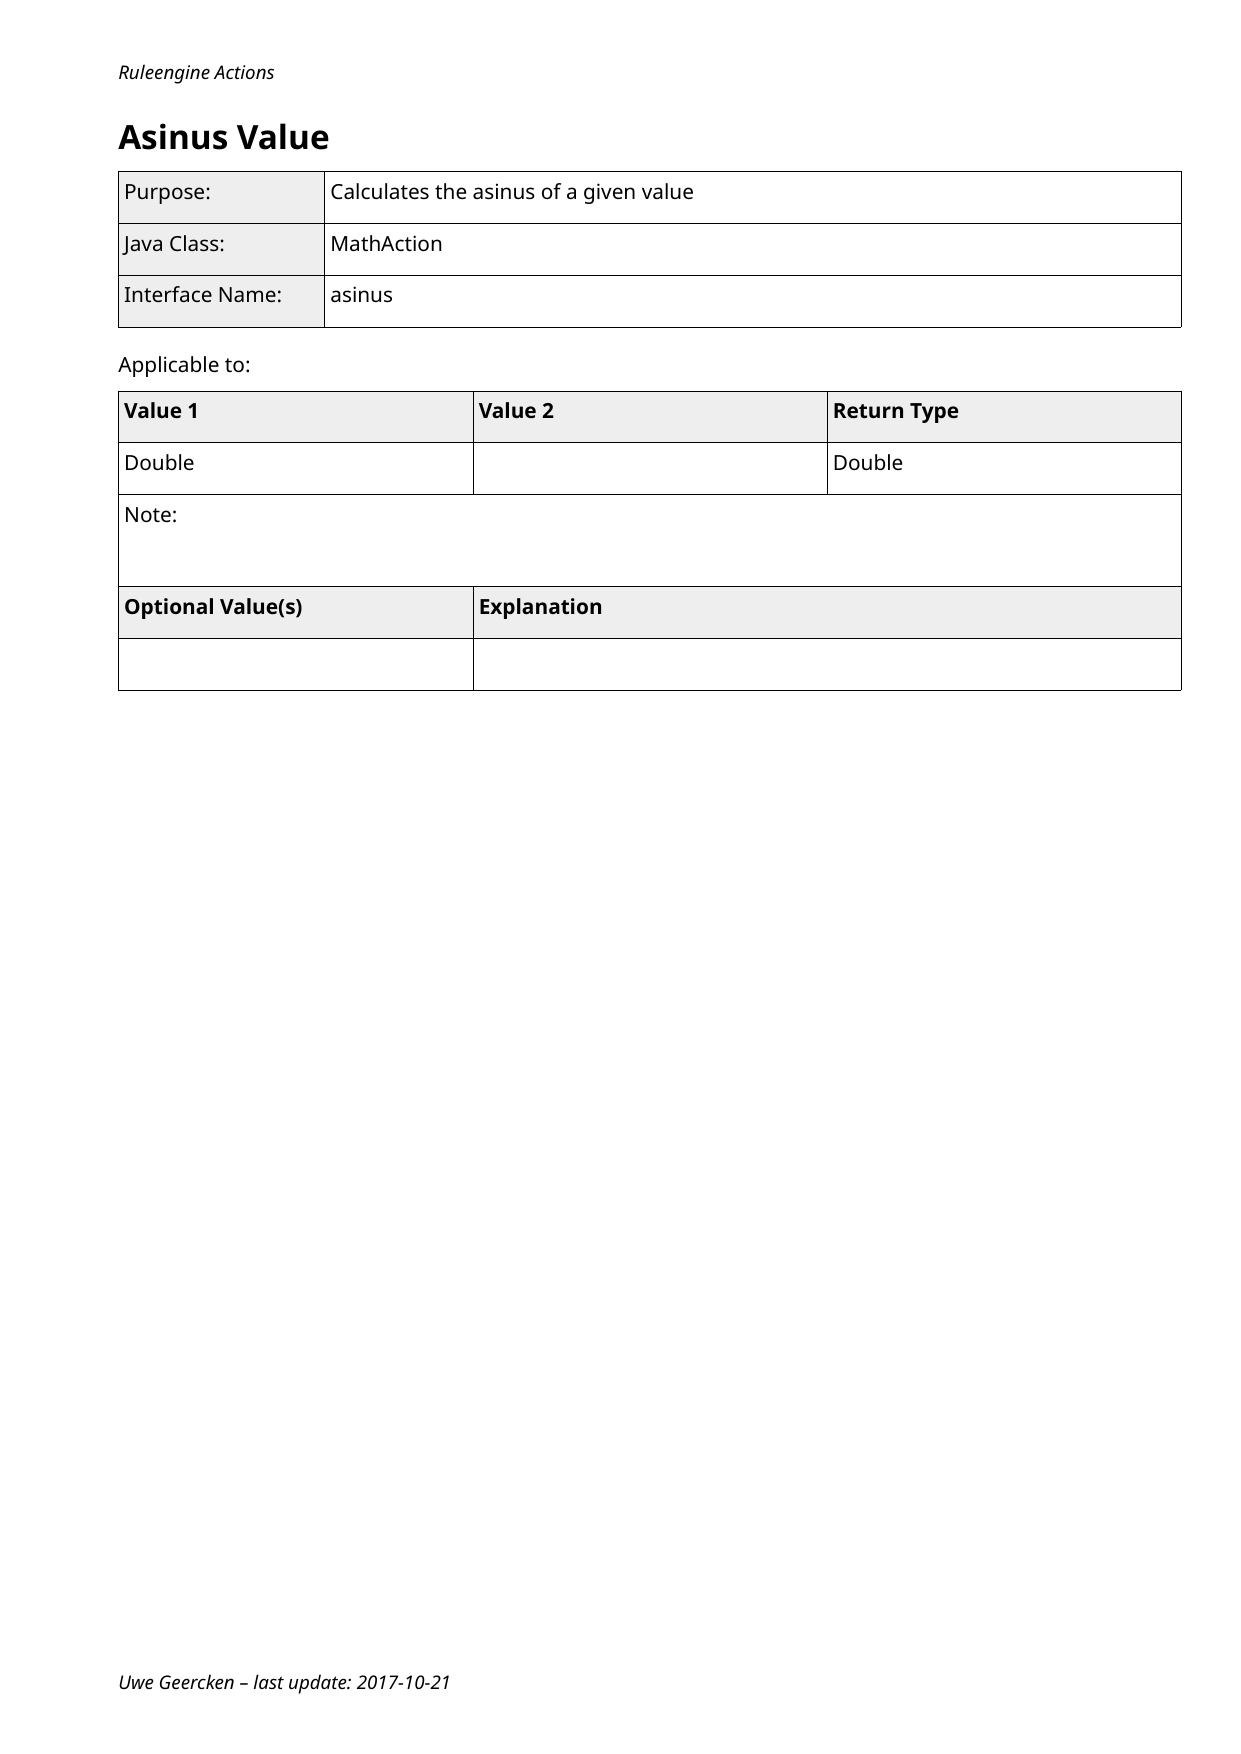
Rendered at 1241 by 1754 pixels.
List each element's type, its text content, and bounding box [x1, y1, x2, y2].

table_cell asinus [325, 276, 1181, 327]
text Applicable to: [118, 350, 1181, 379]
table_cell Interface Name: [119, 276, 324, 327]
table_cell [474, 639, 1181, 689]
table_cell [119, 639, 473, 689]
table_header Return Type [828, 392, 1181, 442]
table_cell Explanation [474, 587, 1181, 638]
table_header Value 1 [119, 392, 473, 442]
table_cell Double [828, 443, 1181, 494]
table_header Purpose: [119, 172, 324, 223]
text Asinus Value [118, 114, 1181, 159]
table_cell Note: [119, 495, 1181, 586]
table_header Calculates the asinus of a given value [325, 172, 1181, 223]
table_cell MathAction [325, 224, 1181, 275]
table_cell [474, 443, 827, 494]
table_cell Java Class: [119, 224, 324, 275]
table_header Value 2 [474, 392, 827, 442]
table_cell Optional Value(s) [119, 587, 473, 638]
table_cell Double [119, 443, 473, 494]
